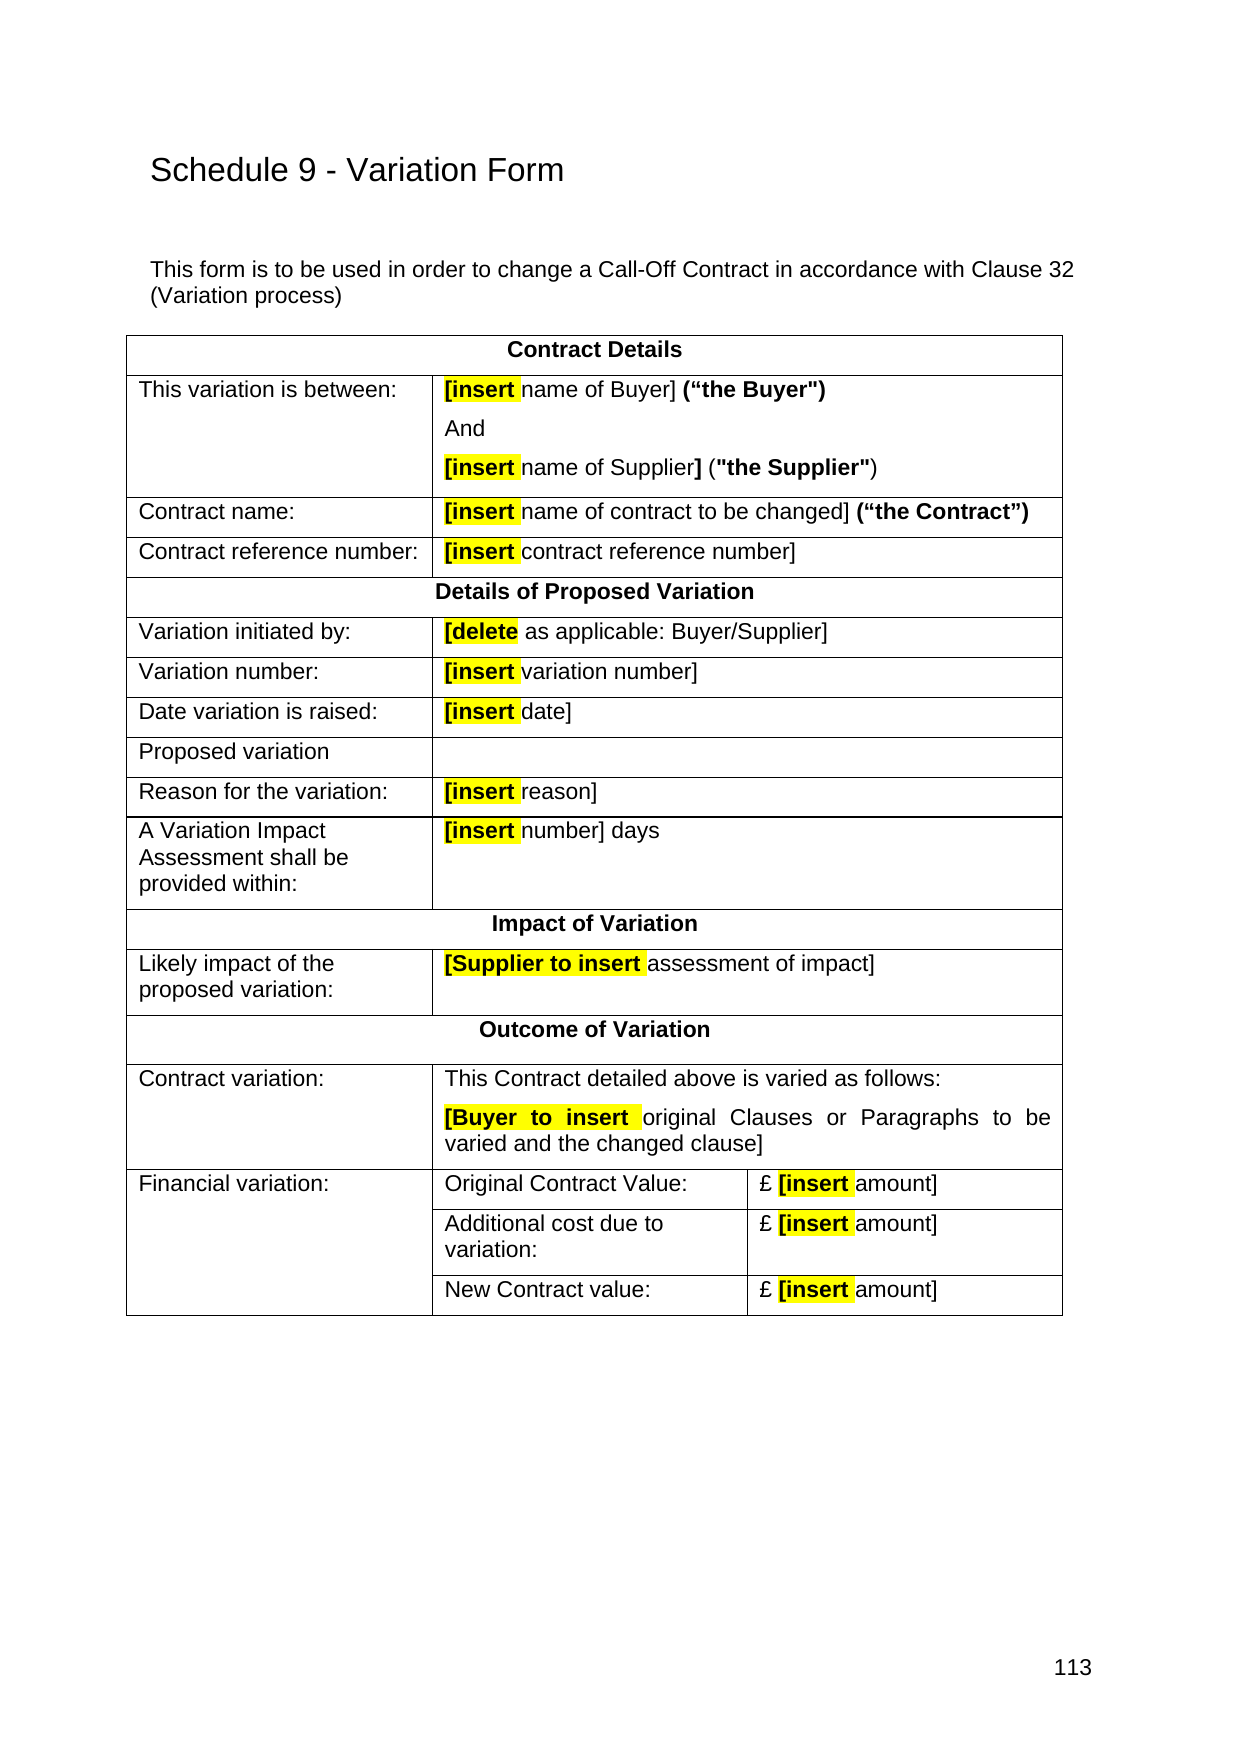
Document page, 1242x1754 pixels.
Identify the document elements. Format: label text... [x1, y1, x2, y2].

table_cell [insert date] [433, 698, 1062, 737]
table_cell Contract variation: [127, 1065, 432, 1169]
table_cell Details of Proposed Variation [127, 578, 1062, 617]
table_cell [insert reason] [433, 778, 1062, 816]
table_cell [insert variation number] [433, 658, 1062, 697]
table_cell Variation initiated by: [127, 618, 432, 657]
table_cell Reason for the variation: [127, 778, 432, 816]
table_cell Original Contract Value: [433, 1170, 747, 1209]
table_cell [delete as applicable: Buyer/Supplier] [433, 618, 1062, 657]
table_cell Financial variation: [127, 1170, 432, 1315]
table_cell [insert name of Buyer] (“the Buyer") And [insert name of Supplier] ("the Supplier") [433, 376, 1062, 497]
table_cell New Contract value: [433, 1276, 747, 1315]
table_cell [insert number] days [433, 818, 1062, 909]
table_cell Outcome of Variation [127, 1016, 1062, 1064]
table_cell [insert contract reference number] [433, 538, 1062, 577]
table_cell Likely impact of the proposed variation: [127, 950, 432, 1015]
table_cell This Contract detailed above is varied as follows: [Buyer to insert original Clauses or Paragraphs to be varied and the changed clause] [433, 1065, 1062, 1169]
table_cell Variation number: [127, 658, 432, 697]
table_cell Contract reference number: [127, 538, 432, 577]
table_header Contract Details [127, 336, 1062, 375]
table_cell Date variation is raised: [127, 698, 432, 737]
table_cell [insert name of contract to be changed] (“the Contract”) [433, 498, 1062, 537]
table_cell £ [insert amount] [748, 1170, 1062, 1209]
table_cell [Supplier to insert assessment of impact] [433, 950, 1062, 1015]
table_cell £ [insert amount] [748, 1276, 1062, 1315]
table_cell [433, 738, 1062, 777]
table_cell Contract name: [127, 498, 432, 537]
table_cell Proposed variation [127, 738, 432, 777]
table_cell Additional cost due to variation: [433, 1210, 747, 1275]
subtitle This form is to be used in order to change a Call-Off Contract in accordance with Clause 32 (Variation process) [150, 256, 1092, 309]
table_cell A Variation Impact Assessment shall be provided within: [127, 818, 432, 909]
subtitle Schedule 9 - Variation Form [150, 150, 1092, 188]
table_cell £ [insert amount] [748, 1210, 1062, 1275]
table_cell This variation is between: [127, 376, 432, 497]
table_cell Impact of Variation [127, 910, 1062, 949]
